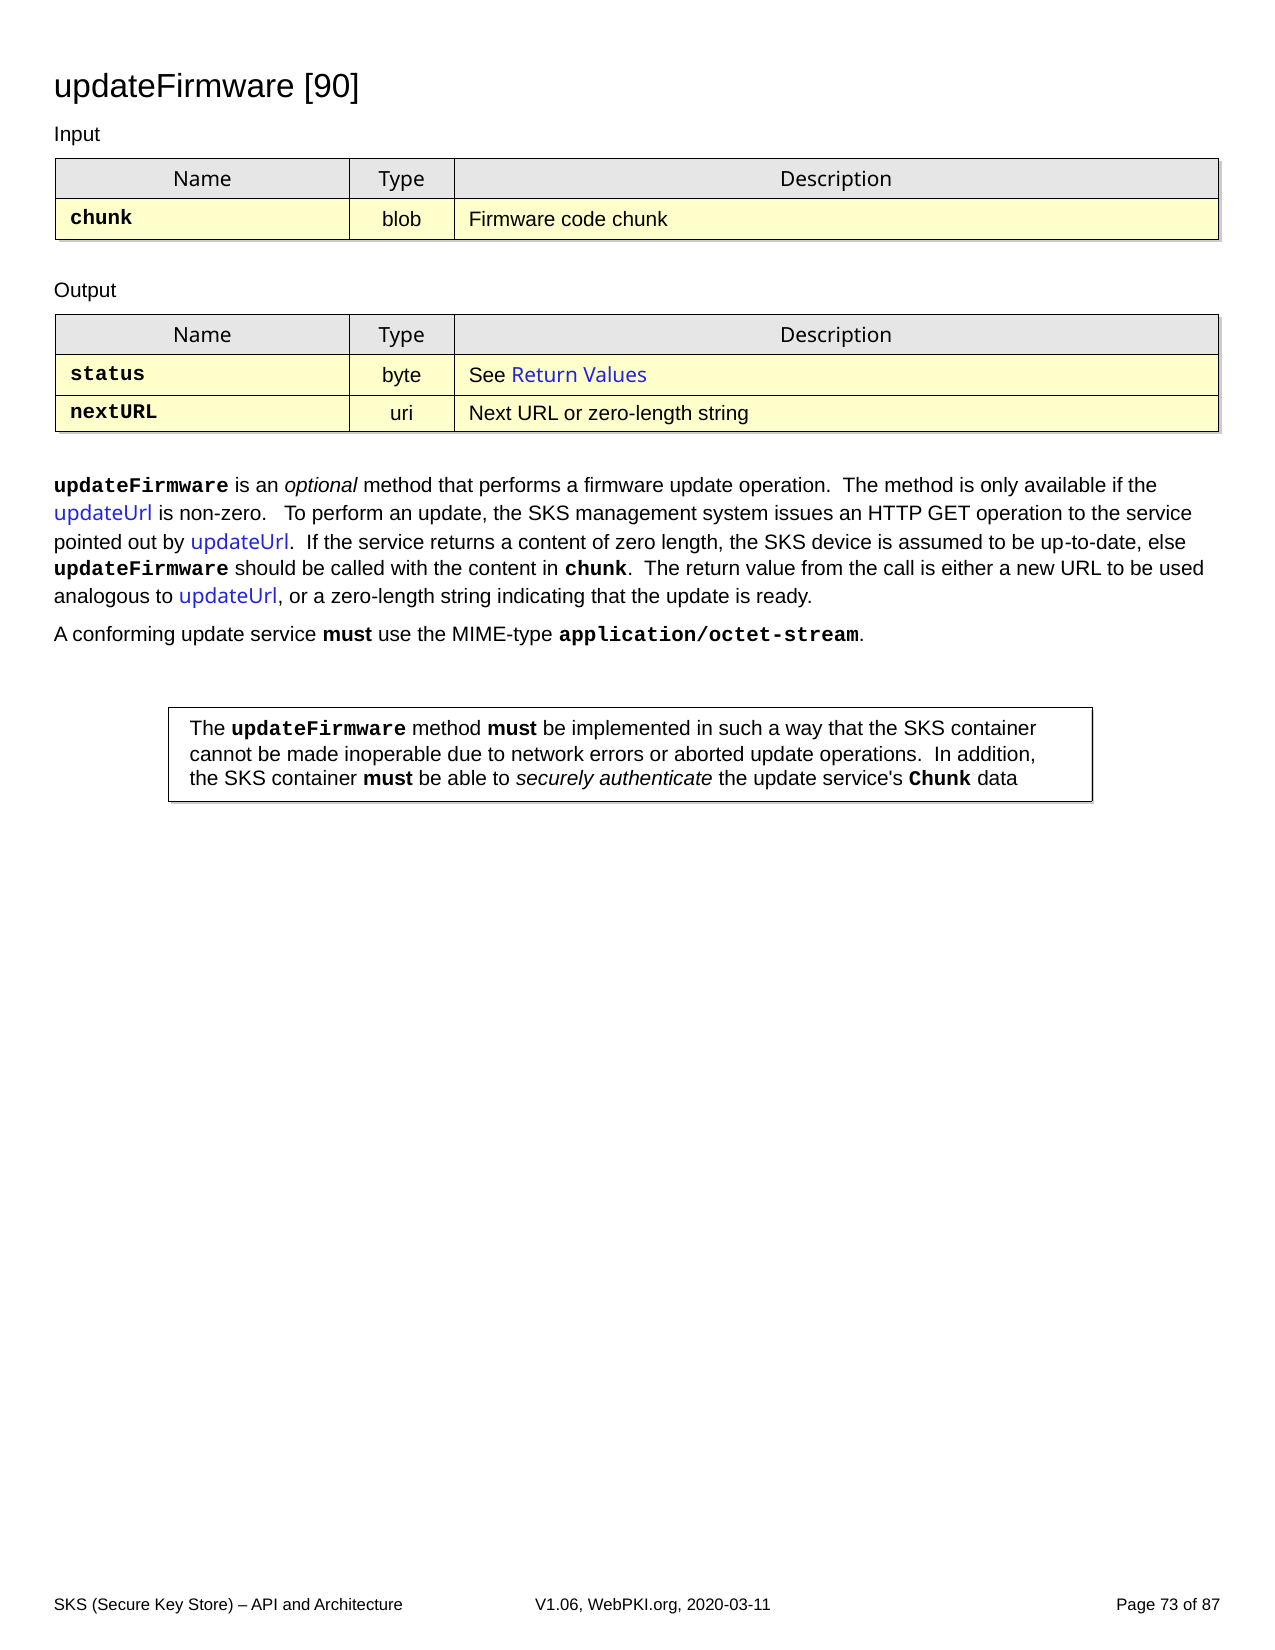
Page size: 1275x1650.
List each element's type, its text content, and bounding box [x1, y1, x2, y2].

table_header Name [56, 315, 349, 354]
text updateFirmware is an optional method that performs a firmware update operation. The method is only available if the updateUrl is non-zero. To perform an update, the SKS management system issues an HTTP GET operation to the service pointed out by updateUrl. If the service returns a content of zero length, the SKS device is assumed to be up‑to‑date, else updateFirmware should be called with the content in chunk. The return value from the call is either a new URL to be used analogous to updateUrl, or a zero-length string indicating that the update is ready. [54, 470, 1221, 610]
table_cell nextURL [56, 396, 349, 431]
table_cell byte [350, 355, 454, 395]
table_header Description [455, 315, 1218, 354]
subtitle updateFirmware [90] [54, 66, 1221, 104]
table_cell See Return Values [455, 355, 1218, 395]
table_cell Firmware code chunk [455, 199, 1218, 239]
text A conforming update service must use the MIME-type application/octet-stream. [54, 621, 1221, 647]
text Output [54, 278, 1221, 302]
table_cell status [56, 355, 349, 395]
table_header Name [56, 159, 349, 198]
table_cell uri [350, 396, 454, 431]
table_header Type [350, 315, 454, 354]
table_cell Next URL or zero-length string [455, 396, 1218, 431]
table_header The updateFirmware method must be implemented in such a way that the SKS container cannot be made inoperable due to network errors or aborted update operations. In addition, the SKS container must be able to securely authenticate the update service's Chunk data [169, 708, 1092, 801]
text Input [54, 122, 1221, 146]
table_cell chunk [56, 199, 349, 239]
table_header Description [455, 159, 1218, 198]
table_header Type [350, 159, 454, 198]
table_cell blob [350, 199, 454, 239]
